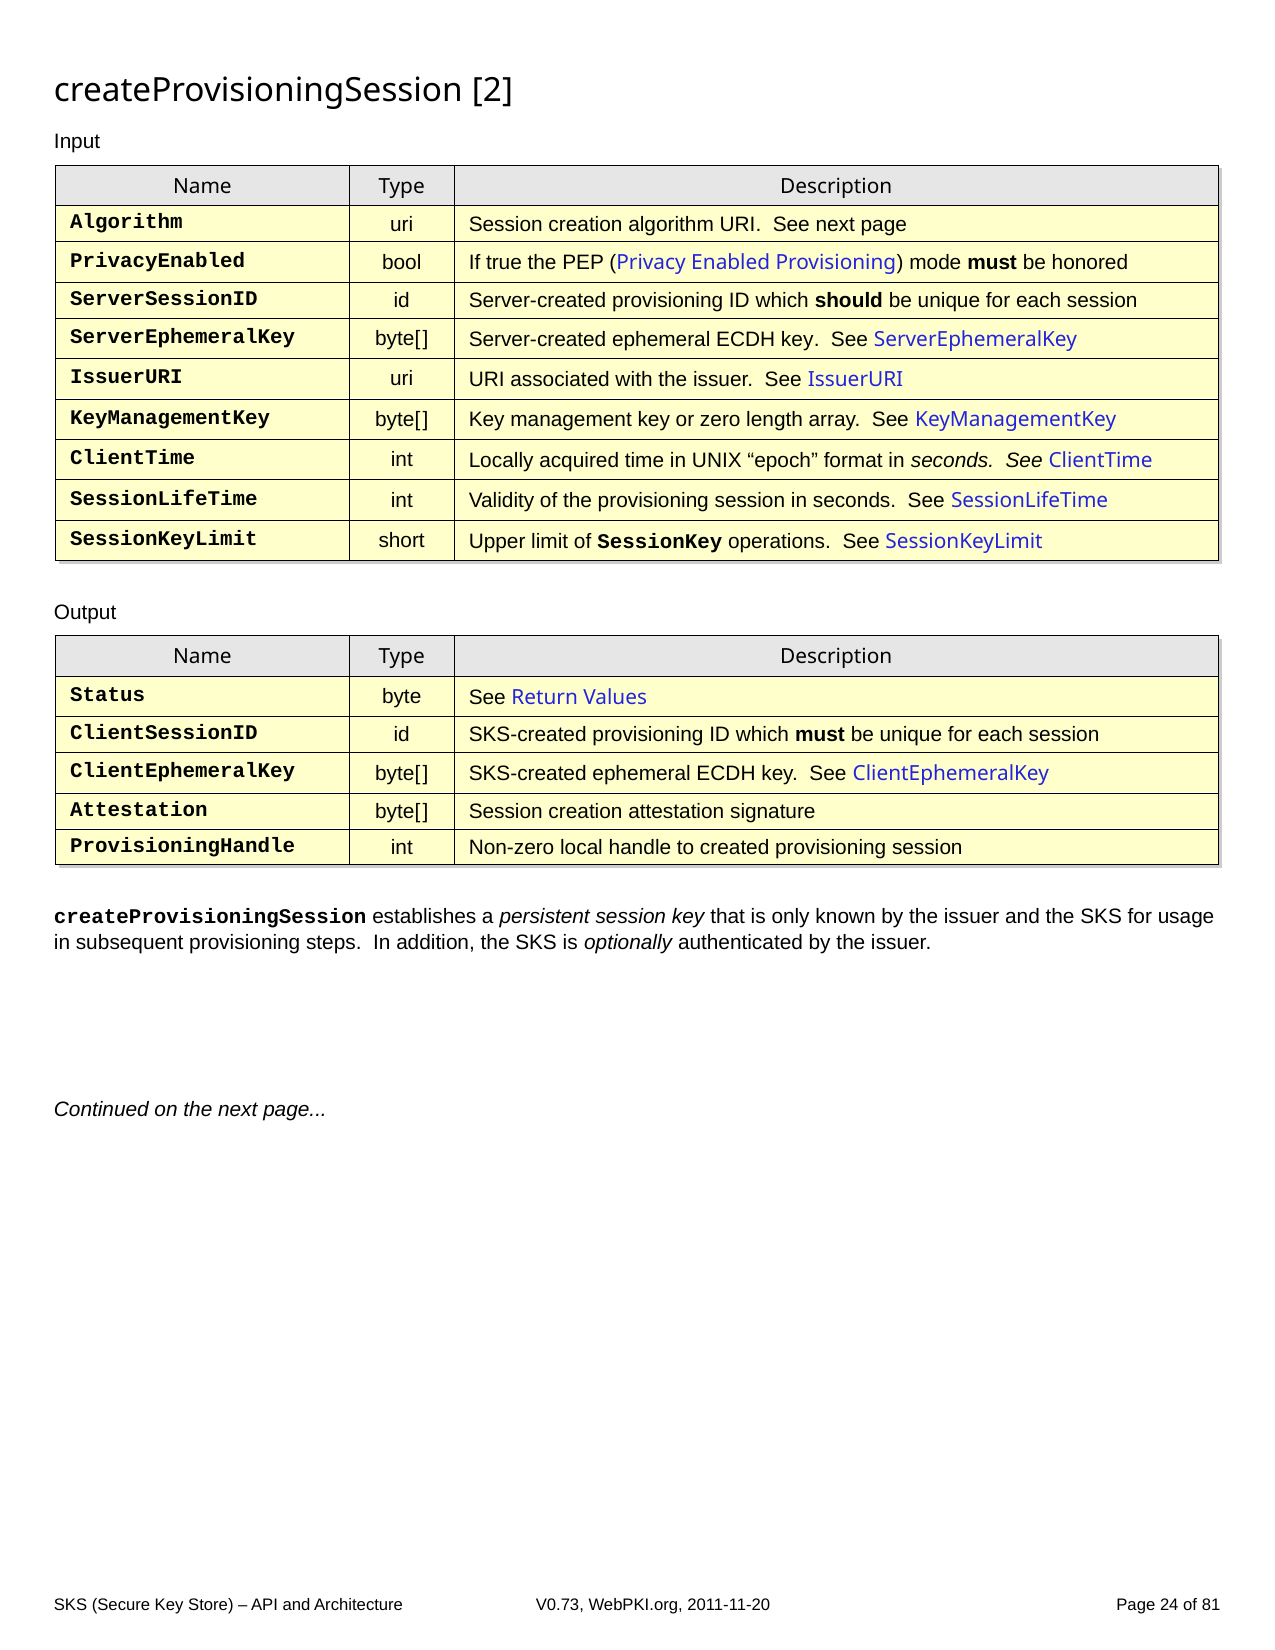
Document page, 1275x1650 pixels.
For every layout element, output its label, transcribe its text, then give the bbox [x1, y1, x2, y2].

table_cell ServerEphemeralKey [56, 319, 349, 358]
table_cell ServerSessionID [56, 283, 349, 318]
table_cell Validity of the provisioning session in seconds. See SessionLifeTime [455, 480, 1218, 520]
subtitle createProvisioningSession [2] [54, 66, 1221, 111]
table_header Name [56, 636, 349, 676]
table_cell Key management key or zero length array. See KeyManagementKey [455, 400, 1218, 439]
table_cell int [350, 480, 454, 520]
text createProvisioningSession establishes a persistent session key that is only known by the issuer and the SKS for usage in subsequent provisioning steps. In addition, the SKS is optionally authenticated by the issuer. [54, 904, 1221, 953]
table_cell Server-created ephemeral ECDH key. See ServerEphemeralKey [455, 319, 1218, 358]
table_header Description [455, 166, 1218, 205]
table_cell ClientSessionID [56, 717, 349, 752]
table_cell Non-zero local handle to created provisioning session [455, 830, 1218, 864]
table_cell SKS-created ephemeral ECDH key. See ClientEphemeralKey [455, 753, 1218, 792]
table_cell ClientTime [56, 440, 349, 479]
table_cell ClientEphemeralKey [56, 753, 349, 792]
table_cell Server-created provisioning ID which should be unique for each session [455, 283, 1218, 318]
table_header Type [350, 636, 454, 676]
table_cell int [350, 830, 454, 864]
table_cell uri [350, 206, 454, 241]
table_cell byte[ ] [350, 794, 454, 828]
table_cell byte[ ] [350, 400, 454, 439]
table_cell ProvisioningHandle [56, 830, 349, 864]
table_cell bool [350, 242, 454, 282]
table_cell KeyManagementKey [56, 400, 349, 439]
table_cell URI associated with the issuer. See IssuerURI [455, 359, 1218, 398]
text Input [54, 129, 1221, 153]
table_cell SKS-created provisioning ID which must be unique for each session [455, 717, 1218, 752]
table_cell See Return Values [455, 677, 1218, 716]
table_cell Locally acquired time in UNIX “epoch” format in seconds. See ClientTime [455, 440, 1218, 479]
table_cell Algorithm [56, 206, 349, 241]
table_cell Session creation algorithm URI. See next page [455, 206, 1218, 241]
text Output [54, 599, 1221, 623]
table_header Name [56, 166, 349, 205]
text Continued on the next page... [54, 1096, 1221, 1120]
table_cell Session creation attestation signature [455, 794, 1218, 828]
table_cell If true the PEP (Privacy Enabled Provisioning) mode must be honored [455, 242, 1218, 282]
table_cell Attestation [56, 794, 349, 828]
table_cell byte [350, 677, 454, 716]
table_cell Status [56, 677, 349, 716]
table_cell SessionKeyLimit [56, 521, 349, 560]
table_cell id [350, 717, 454, 752]
table_cell uri [350, 359, 454, 398]
table_cell short [350, 521, 454, 560]
table_cell SessionLifeTime [56, 480, 349, 520]
table_cell id [350, 283, 454, 318]
table_cell IssuerURI [56, 359, 349, 398]
table_cell byte[ ] [350, 753, 454, 792]
table_cell byte[ ] [350, 319, 454, 358]
table_cell int [350, 440, 454, 479]
table_cell Upper limit of SessionKey operations. See SessionKeyLimit [455, 521, 1218, 560]
table_header Type [350, 166, 454, 205]
table_cell PrivacyEnabled [56, 242, 349, 282]
table_header Description [455, 636, 1218, 676]
